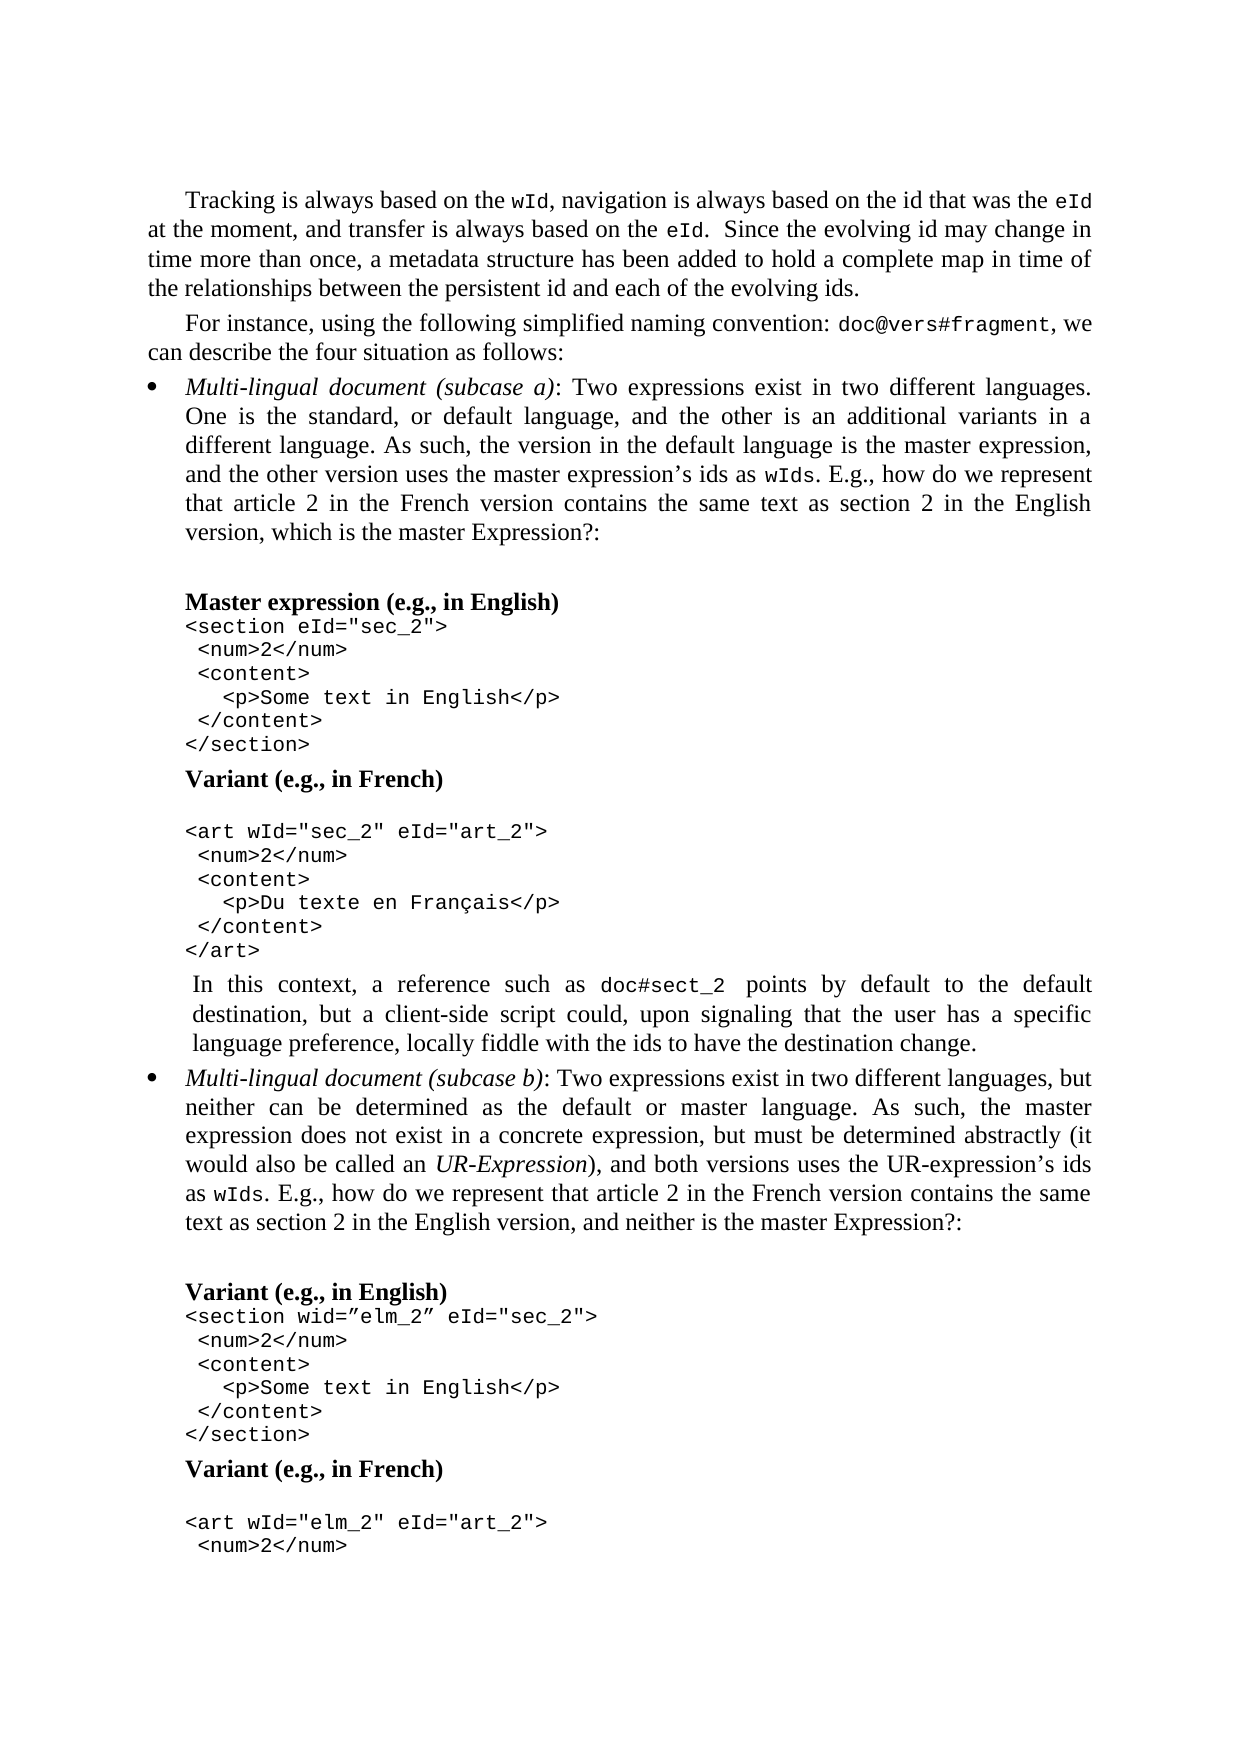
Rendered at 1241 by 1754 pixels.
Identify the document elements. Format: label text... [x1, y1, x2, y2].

text <p>Some text in English</p> [148, 1377, 1092, 1401]
text <section eId="sec_2"> [148, 616, 1092, 639]
text For instance, using the following simplified naming convention: doc@vers#fragment, we can describe the four situation as follows: [148, 308, 1092, 366]
text <num>2</num> [148, 845, 1092, 869]
text <art wId="elm_2" eId="art_2"> [148, 1512, 1092, 1536]
text Master expression (e.g., in English) [185, 587, 1092, 616]
list Multi-lingual document (subcase b): Two expressions exist in two different languages, but neither can be determined as the default or master language. As such, the master expression does not exist in a concrete expression, but must be determined abstractly (it would also be called an UR-Expression), and both versions uses the UR-expression’s ids as wIds. E.g., how do we represent that article 2 in the French version contains the same text as section 2 in the English version, and neither is the master Expression?: [148, 1063, 1092, 1236]
text <content> [148, 663, 1092, 687]
text <p>Du texte en Français</p> [148, 892, 1092, 916]
text In this context, a reference such as doc#sect_2 points by default to the default destination, but a client-side script could, upon signaling that the user has a specific language preference, locally fiddle with the ids to have the destination change. [148, 969, 1092, 1057]
text <num>2</num> [148, 639, 1092, 663]
text <content> [148, 1353, 1092, 1377]
text </section> [148, 1424, 1092, 1448]
text <content> [148, 869, 1092, 892]
text </content> [148, 710, 1092, 734]
text <num>2</num> [148, 1536, 1092, 1559]
text </section> [148, 734, 1092, 758]
text Variant (e.g., in French) [185, 764, 1092, 793]
text Tracking is always based on the wId, navigation is always based on the id that was the eId at the moment, and transfer is always based on the eId. Since the evolving id may change in time more than once, a metadata structure has been added to hold a complete map in time of the relationships between the persistent id and each of the evolving ids. [148, 185, 1092, 302]
text </art> [148, 940, 1092, 963]
text </content> [148, 1401, 1092, 1424]
text </content> [148, 916, 1092, 940]
text <section wid=”elm_2” eId="sec_2"> [148, 1306, 1092, 1330]
text <num>2</num> [148, 1330, 1092, 1353]
text <p>Some text in English</p> [148, 687, 1092, 710]
list Multi-lingual document (subcase a): Two expressions exist in two different languages. One is the standard, or default language, and the other is an additional variants in a different language. As such, the version in the default language is the master expression, and the other version uses the master expression’s ids as wIds. E.g., how do we represent that article 2 in the French version contains the same text as section 2 in the English version, which is the master Expression?: [148, 372, 1092, 546]
text Variant (e.g., in English) [185, 1277, 1092, 1306]
text <art wId="sec_2" eId="art_2"> [148, 821, 1092, 845]
text Variant (e.g., in French) [185, 1454, 1092, 1483]
